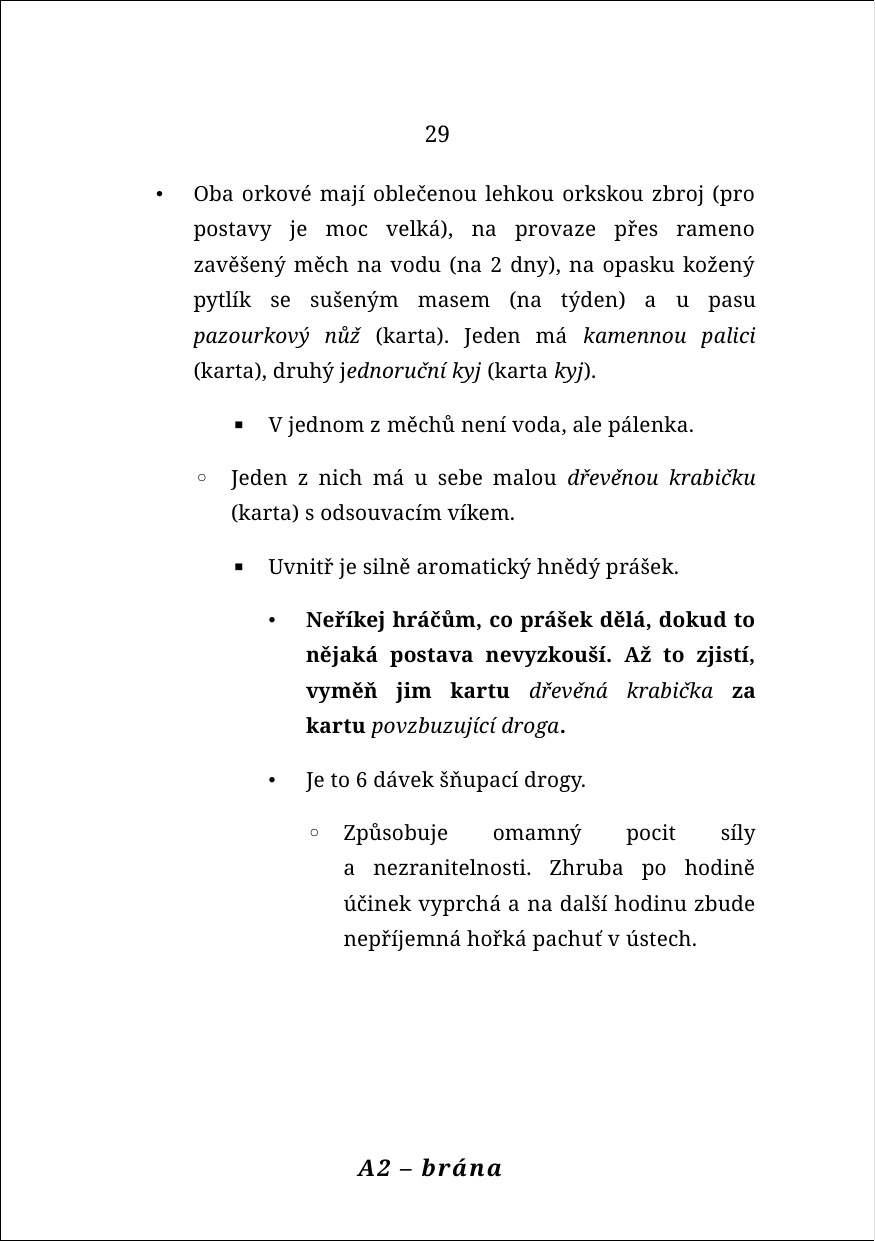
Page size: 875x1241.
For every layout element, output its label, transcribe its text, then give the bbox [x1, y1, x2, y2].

list V⁠ jednom z⁠ měchů není voda, ale pálenka. [231, 410, 756, 438]
list Je to 6 dávek šňupací drogy. [268, 765, 756, 793]
list Uvnitř je silně aromatický hnědý prášek. [231, 552, 756, 580]
list Způsobuje omamný pocit síly a⁠ nezranitelnosti. Zhruba po hodině účinek vyprchá a⁠ na další hodinu zbude nepříjemná hořká pachuť v⁠ ústech. [306, 818, 756, 953]
list Oba orkové mají oblečenou lehkou orkskou zbroj (pro postavy je moc velká), na provaze přes rameno zavěšený měch na vodu (na 2 dny), na opasku kožený pytlík se sušeným masem (na týden) a⁠ u⁠ pasu pazourkový nůž (karta). Jeden má kamennou palici (karta), druhý jednoruční kyj (karta kyj). [156, 179, 756, 385]
list Neříkej hráčům, co prášek dělá, dokud to nějaká postava nevyzkouší. Až to zjistí, vyměň jim kartu dřevěná krabička za kartu povzbuzující droga. [268, 605, 756, 740]
list Jeden z⁠ nich má u⁠ sebe malou dřevěnou krabičku (karta) s⁠ odsouvacím víkem. [193, 463, 756, 527]
